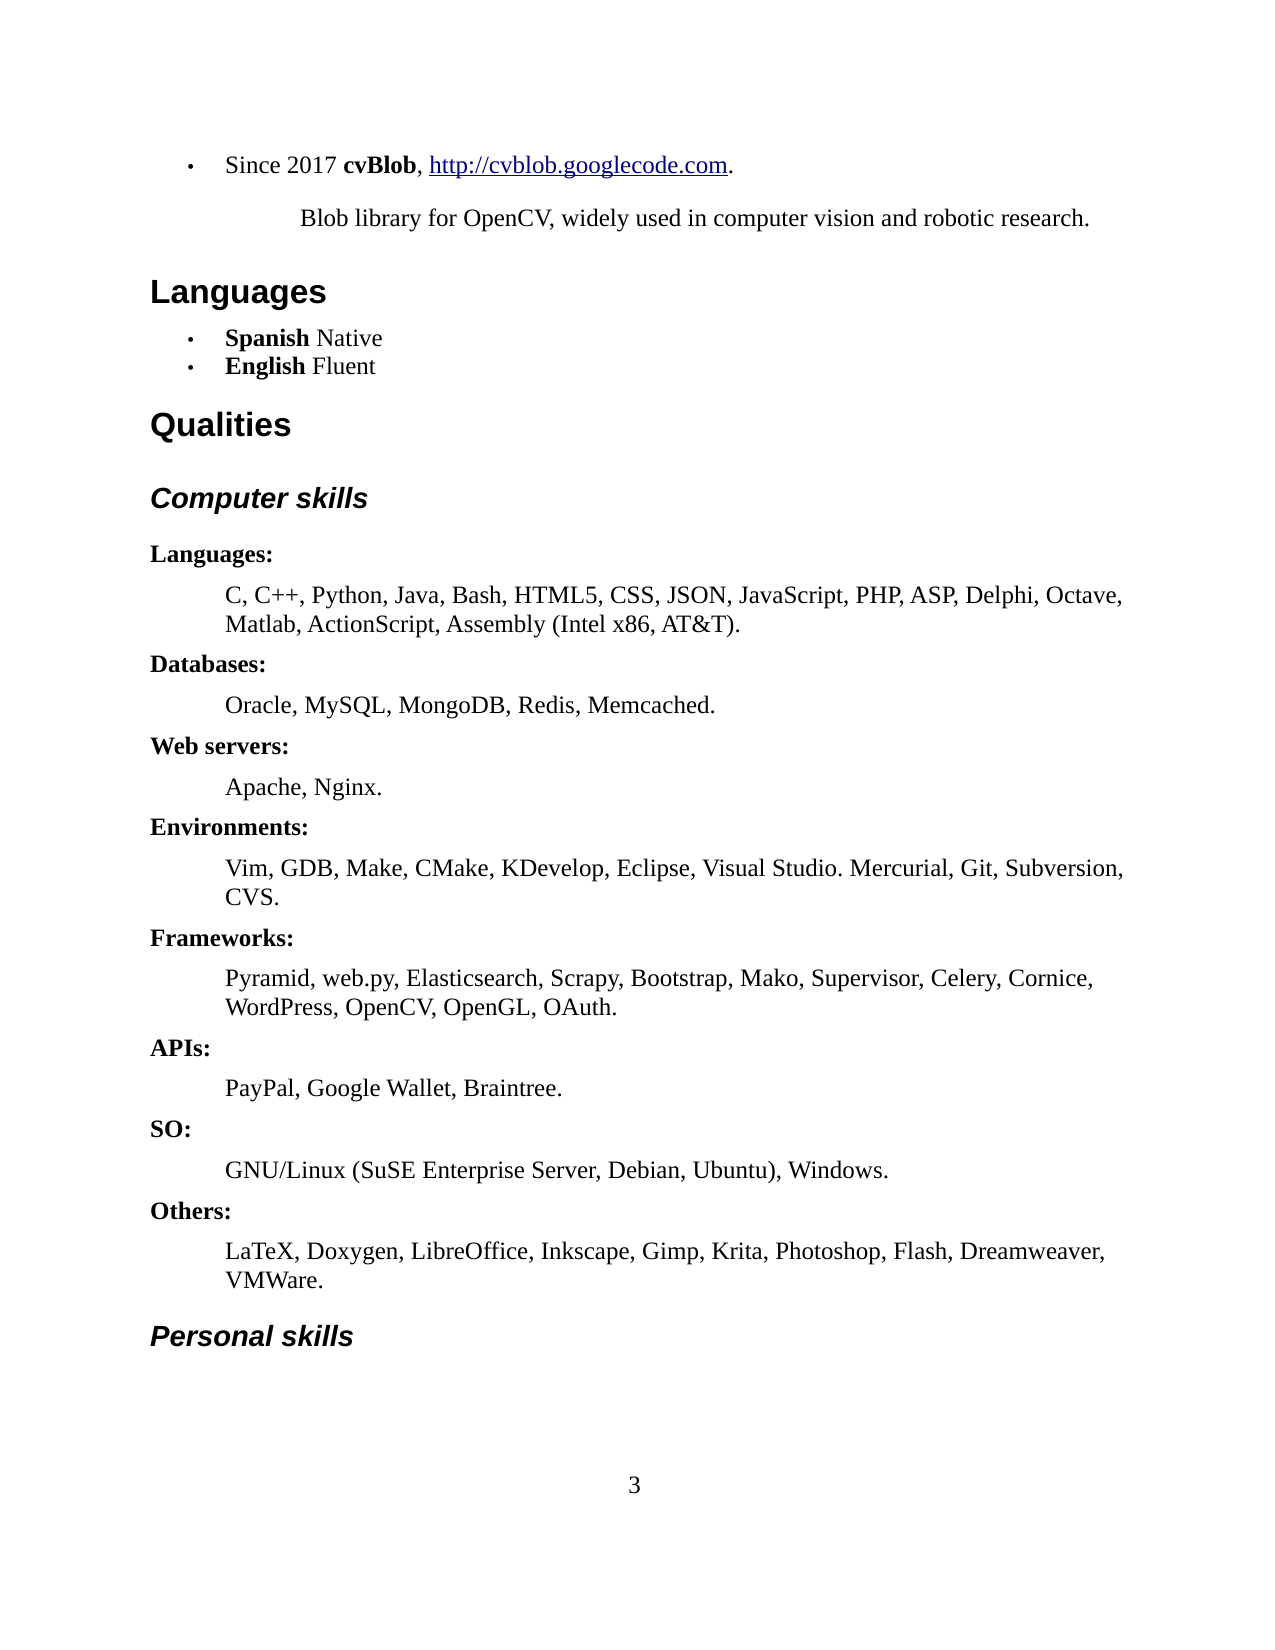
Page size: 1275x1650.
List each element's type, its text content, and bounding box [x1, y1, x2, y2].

subtitle Languages [150, 271, 1125, 310]
text Databases: [150, 649, 1125, 678]
text Apache, Nginx. [225, 772, 1125, 800]
text Web servers: [150, 731, 1125, 760]
text Pyramid, web.py, Elasticsearch, Scrapy, Bootstrap, Mako, Supervisor, Celery, Cornice, WordPress, OpenCV, OpenGL, OAuth. [225, 963, 1125, 1021]
list English Fluent [187, 351, 1125, 380]
subtitle Computer skills [150, 481, 1125, 515]
text Oracle, MySQL, MongoDB, Redis, Memcached. [225, 690, 1125, 719]
list Since 2017 cvBlob, http://cvblob.googlecode.com. [187, 150, 1125, 179]
text LaTeX, Doxygen, LibreOffice, Inkscape, Gimp, Krita, Photoshop, Flash, Dreamweaver, VMWare. [225, 1236, 1125, 1294]
text APIs: [150, 1033, 1125, 1062]
text SO: [150, 1114, 1125, 1143]
text Vim, GDB, Make, CMake, KDevelop, Eclipse, Visual Studio. Mercurial, Git, Subversion, CVS. [225, 853, 1125, 911]
subtitle Personal skills [150, 1319, 1125, 1352]
text C, C++, Python, Java, Bash, HTML5, CSS, JSON, JavaScript, PHP, ASP, Delphi, Octave, Matlab, ActionScript, Assembly (Intel x86, AT&T). [225, 580, 1125, 637]
text PayPal, Google Wallet, Braintree. [225, 1073, 1125, 1102]
text Languages: [150, 539, 1125, 568]
text Others: [150, 1196, 1125, 1224]
text GNU/Linux (SuSE Enterprise Server, Debian, Ubuntu), Windows. [225, 1155, 1125, 1184]
text Frameworks: [150, 923, 1125, 951]
list Blob library for OpenCV, widely used in computer vision and robotic research. [262, 203, 1125, 231]
text Environments: [150, 812, 1125, 841]
list Spanish Native [187, 323, 1125, 351]
subtitle Qualities [150, 405, 1125, 444]
